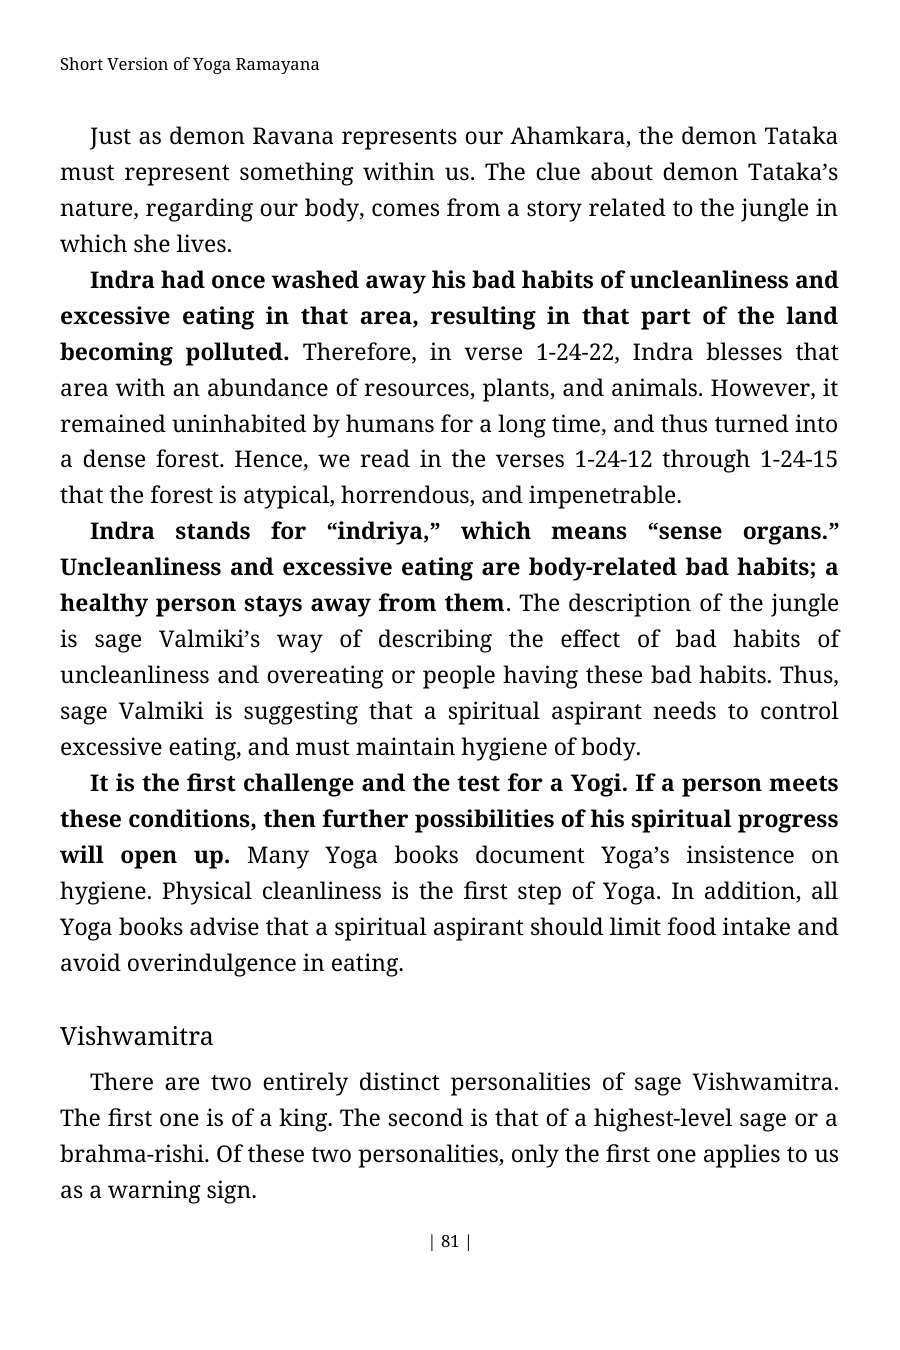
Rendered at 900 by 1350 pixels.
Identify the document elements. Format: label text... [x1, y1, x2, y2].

text It is the first challenge and the test for a Yogi. If a person meets these conditions, then further possibilities of his spiritual progress will open up. Many Yoga books document Yoga’s insistence on hygiene. Physical cleanliness is the first step of Yoga. In addition, all Yoga books advise that a spiritual aspirant should limit food intake and avoid overindulgence in eating. [60, 767, 840, 978]
text Indra had once washed away his bad habits of uncleanliness and excessive eating in that area, resulting in that part of the land becoming polluted. Therefore, in verse 1-24-22, Indra blesses that area with an abundance of resources, plants, and animals. However, it remained uninhabited by humans for a long time, and thus turned into a dense forest. Hence, we read in the verses 1-24-12 through 1-24-15 that the forest is atypical, horrendous, and impenetrable. [60, 264, 840, 511]
subtitle Vishwamitra [60, 1018, 840, 1052]
text Indra stands for “indriya,” which means “sense organs.” Uncleanliness and excessive eating are body-related bad habits; a healthy person stays away from them. The description of the jungle is sage Valmiki’s way of describing the effect of bad habits of uncleanliness and overeating or people having these bad habits. Thus, sage Valmiki is suggesting that a spiritual aspirant needs to control excessive eating, and must maintain hygiene of body. [60, 515, 840, 762]
text Just as demon Ravana represents our Ahamkara, the demon Tataka must represent something within us. The clue about demon Tataka’s nature, regarding our body, comes from a story related to the jungle in which she lives. [60, 120, 840, 259]
text There are two entirely distinct personalities of sage Vishwamitra. The first one is of a king. The second is that of a highest-level sage or a brahma-rishi. Of these two personalities, only the first one applies to us as a warning sign. [60, 1066, 840, 1205]
